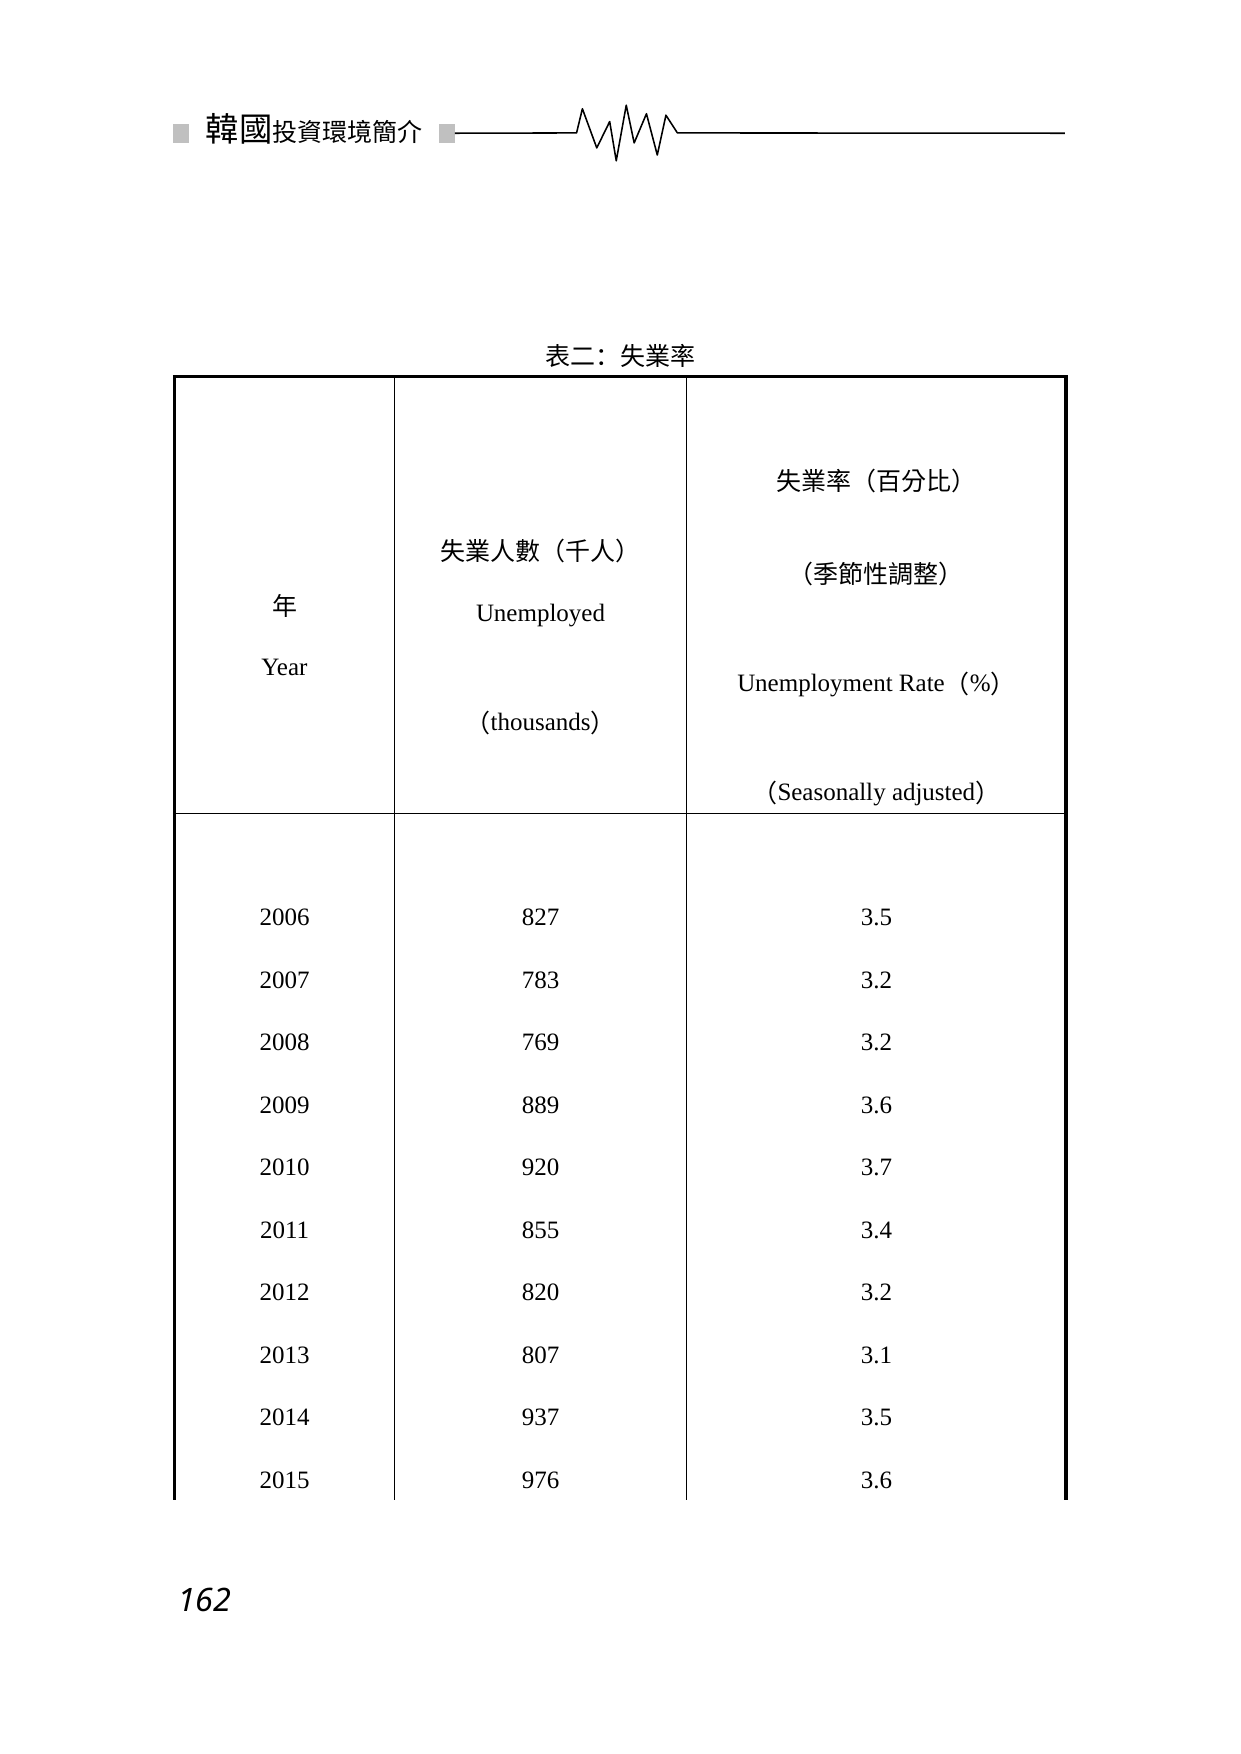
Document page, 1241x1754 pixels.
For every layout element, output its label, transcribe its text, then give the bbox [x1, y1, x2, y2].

table_cell 3.5 3.2 3.2 3.6 3.7 3.4 3.2 3.1 3.5 3.6 [687, 814, 1064, 1500]
table_cell 2006 2007 2008 2009 2010 2011 2012 2013 2014 2015 [176, 814, 394, 1500]
table_header 失業率（百分比） （季節性調整） Unemployment Rate（%） （Seasonally adjusted） [687, 378, 1064, 813]
text 表二：失業率 [177, 313, 1063, 375]
table_header 失業人數（千人） Unemployed （thousands） [395, 378, 686, 813]
table_cell 827 783 769 889 920 855 820 807 937 976 [395, 814, 686, 1500]
table_header 年 Year [176, 378, 394, 813]
